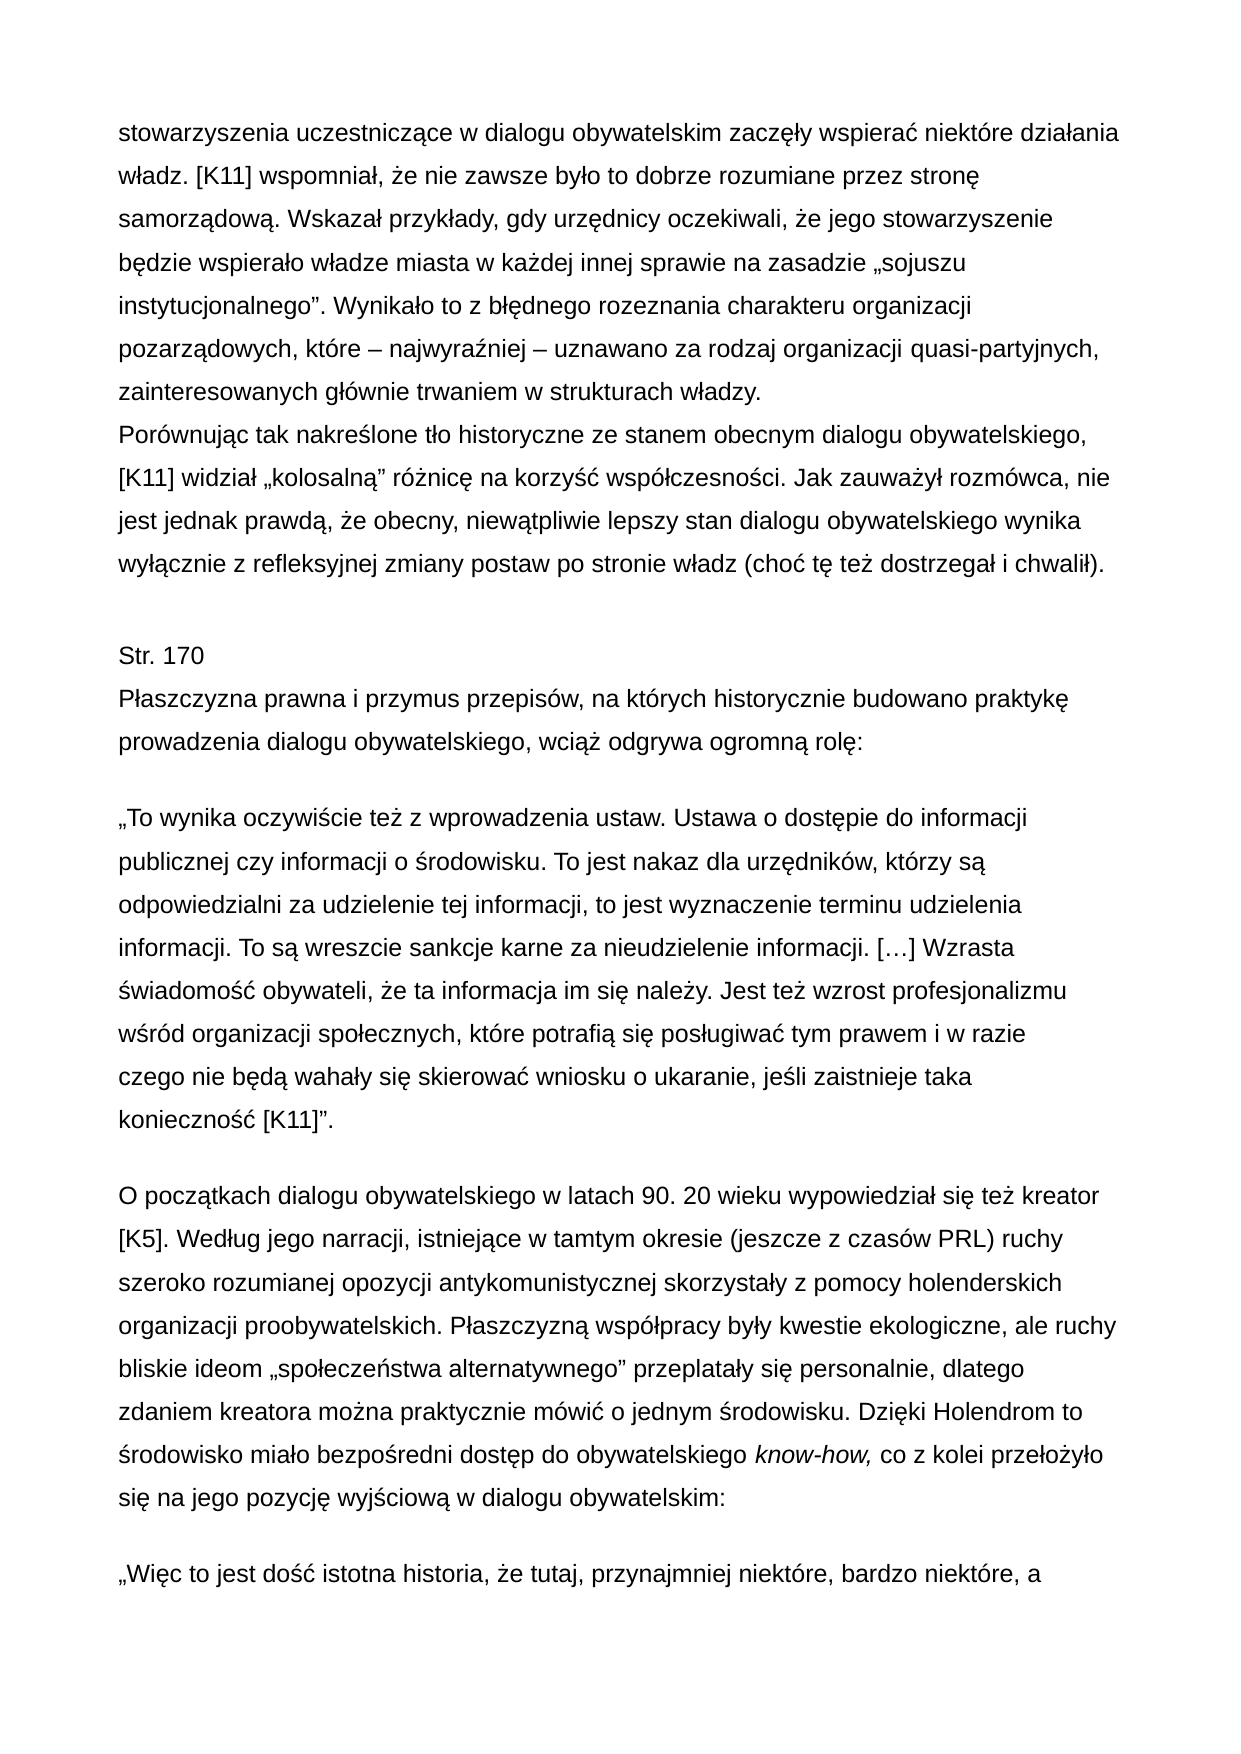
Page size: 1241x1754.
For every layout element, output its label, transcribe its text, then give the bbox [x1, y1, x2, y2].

text Płaszczyzna prawna i przymus przepisów, na których historycznie budowano praktykę prowadzenia dialogu obywatelskiego, wciąż odgrywa ogromną rolę: [118, 684, 1122, 756]
text „Więc to jest dość istotna historia, że tutaj, przynajmniej niektóre, bardzo niektóre, a [118, 1526, 1122, 1621]
text stowarzyszenia uczestniczące w dialogu obywatelskim zaczęły wspierać niektóre działania władz. [K11] wspomniał, że nie zawsze było to dobrze rozumiane przez stronę samorządową. Wskazał przykłady, gdy urzędnicy oczekiwali, że jego stowarzyszenie będzie wspierało władze miasta w każdej innej sprawie na zasadzie „sojuszu instytucjonalnego”. Wynikało to z błędnego rozeznania charakteru organizacji pozarządowych, które – najwyraźniej – uznawano za rodzaj organizacji quasi-partyjnych, zainteresowanych głównie trwaniem w strukturach władzy. [118, 118, 1122, 406]
text Porównując tak nakreślone tło historyczne ze stanem obecnym dialogu obywatelskiego, [K11] widział „kolosalną” różnicę na korzyść współczesności. Jak zauważył rozmówca, nie jest jednak prawdą, że obecny, niewątpliwie lepszy stan dialogu obywatelskiego wynika wyłącznie z refleksyjnej zmiany postaw po stronie władz (choć tę też dostrzegał i chwalił). [118, 420, 1122, 578]
text „To wynika oczywiście też z wprowadzenia ustaw. Ustawa o dostępie do informacji publicznej czy informacji o środowisku. To jest nakaz dla urzędników, którzy są odpowiedzialni za udzielenie tej informacji, to jest wyznaczenie terminu udzielenia informacji. To są wreszcie sankcje karne za nieudzielenie informacji. […] Wzrasta świadomość obywateli, że ta informacja im się należy. Jest też wzrost profesjonalizmu wśród organizacji społecznych, które potrafią się posługiwać tym prawem i w razie czego nie będą wahały się skierować wniosku o ukaranie, jeśli zaistnieje taka konieczność [K11]”. [118, 770, 1122, 1167]
text Str. 170 [118, 641, 1122, 670]
text O początkach dialogu obywatelskiego w latach 90. 20 wieku wypowiedział się też kreator [K5]. Według jego narracji, istniejące w tamtym okresie (jeszcze z czasów PRL) ruchy szeroko rozumianej opozycji antykomunistycznej skorzystały z pomocy holenderskich organizacji proobywatelskich. Płaszczyzną współpracy były kwestie ekologiczne, ale ruchy bliskie ideom „społeczeństwa alternatywnego” przeplatały się personalnie, dlatego zdaniem kreatora można praktycznie mówić o jednym środowisku. Dzięki Holendrom to środowisko miało bezpośredni dostęp do obywatelskiego know-how, co z kolei przełożyło się na jego pozycję wyjściową w dialogu obywatelskim: [118, 1181, 1122, 1512]
